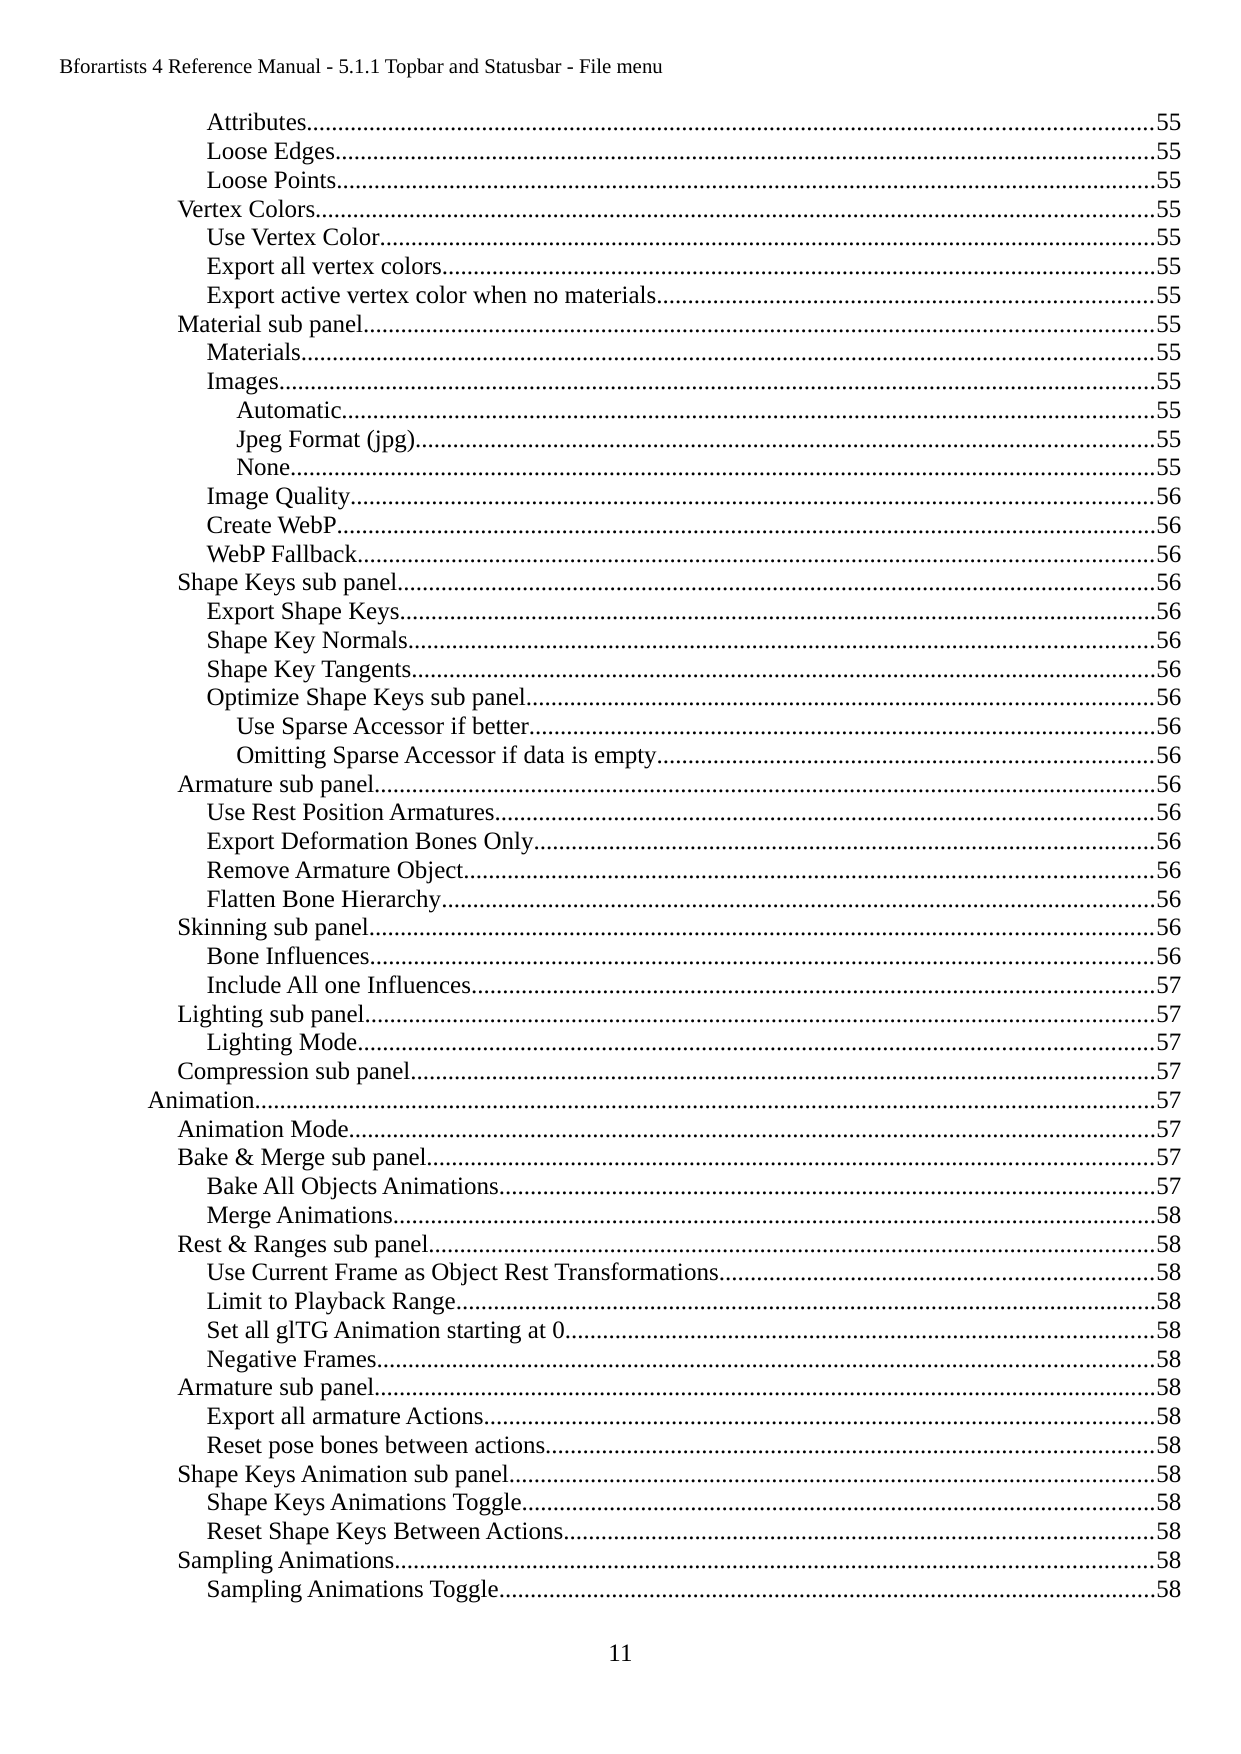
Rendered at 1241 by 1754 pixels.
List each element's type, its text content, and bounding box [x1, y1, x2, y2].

text Shape Keys sub panel 56 [177, 567, 1181, 596]
text Shape Key Normals 56 [206, 625, 1181, 654]
text Merge Animations 58 [206, 1200, 1181, 1229]
text Image Quality 56 [206, 481, 1181, 510]
text Omitting Sparse Accessor if data is empty 56 [236, 740, 1181, 769]
text Flatten Bone Hierarchy 56 [206, 884, 1181, 912]
text Compression sub panel 57 [177, 1056, 1181, 1085]
text Armature sub panel 58 [177, 1372, 1181, 1401]
text Vertex Colors 55 [177, 194, 1181, 222]
text Export Deformation Bones Only 56 [206, 826, 1181, 855]
text Loose Edges 55 [206, 136, 1181, 165]
text Lighting Mode 57 [206, 1027, 1181, 1056]
text WebP Fallback 56 [206, 539, 1181, 567]
text Limit to Playback Range 58 [206, 1286, 1181, 1315]
text Use Current Frame as Object Rest Transformations 58 [206, 1257, 1181, 1286]
text Material sub panel 55 [177, 309, 1181, 337]
text Reset pose bones between actions 58 [206, 1430, 1181, 1459]
text Jpeg Format (jpg) 55 [236, 424, 1181, 452]
text Lighting sub panel 57 [177, 999, 1181, 1027]
text Create WebP 56 [206, 510, 1181, 539]
text Loose Points 55 [206, 165, 1181, 194]
text Images 55 [206, 366, 1181, 395]
text Armature sub panel 56 [177, 769, 1181, 797]
text Shape Keys Animations Toggle 58 [206, 1487, 1181, 1516]
text Shape Keys Animation sub panel 58 [177, 1459, 1181, 1487]
text Materials 55 [206, 337, 1181, 366]
text Include All one Influences 57 [206, 970, 1181, 999]
text Bake & Merge sub panel 57 [177, 1142, 1181, 1171]
text Export Shape Keys 56 [206, 596, 1181, 625]
text Export active vertex color when no materials 55 [206, 280, 1181, 309]
text Export all armature Actions 58 [206, 1401, 1181, 1430]
text Attributes 55 [206, 107, 1181, 136]
text Automatic 55 [236, 395, 1181, 424]
text Remove Armature Object 56 [206, 855, 1181, 884]
text Optimize Shape Keys sub panel 56 [206, 682, 1181, 711]
text Rest & Ranges sub panel 58 [177, 1229, 1181, 1257]
text Bake All Objects Animations 57 [206, 1171, 1181, 1200]
text Use Rest Position Armatures 56 [206, 797, 1181, 826]
text Negative Frames 58 [206, 1344, 1181, 1372]
text Animation Mode 57 [177, 1114, 1181, 1142]
text Set all glTG Animation starting at 0 58 [206, 1315, 1181, 1344]
text Use Sparse Accessor if better 56 [236, 711, 1181, 740]
text Animation 57 [147, 1085, 1181, 1114]
text Export all vertex colors 55 [206, 251, 1181, 280]
text None 55 [236, 452, 1181, 481]
text Skinning sub panel 56 [177, 912, 1181, 941]
text Bone Influences 56 [206, 941, 1181, 970]
text Shape Key Tangents 56 [206, 654, 1181, 682]
text Reset Shape Keys Between Actions 58 [206, 1516, 1181, 1545]
text Sampling Animations 58 [177, 1545, 1181, 1574]
text Use Vertex Color 55 [206, 222, 1181, 251]
text Sampling Animations Toggle 58 [206, 1574, 1181, 1602]
